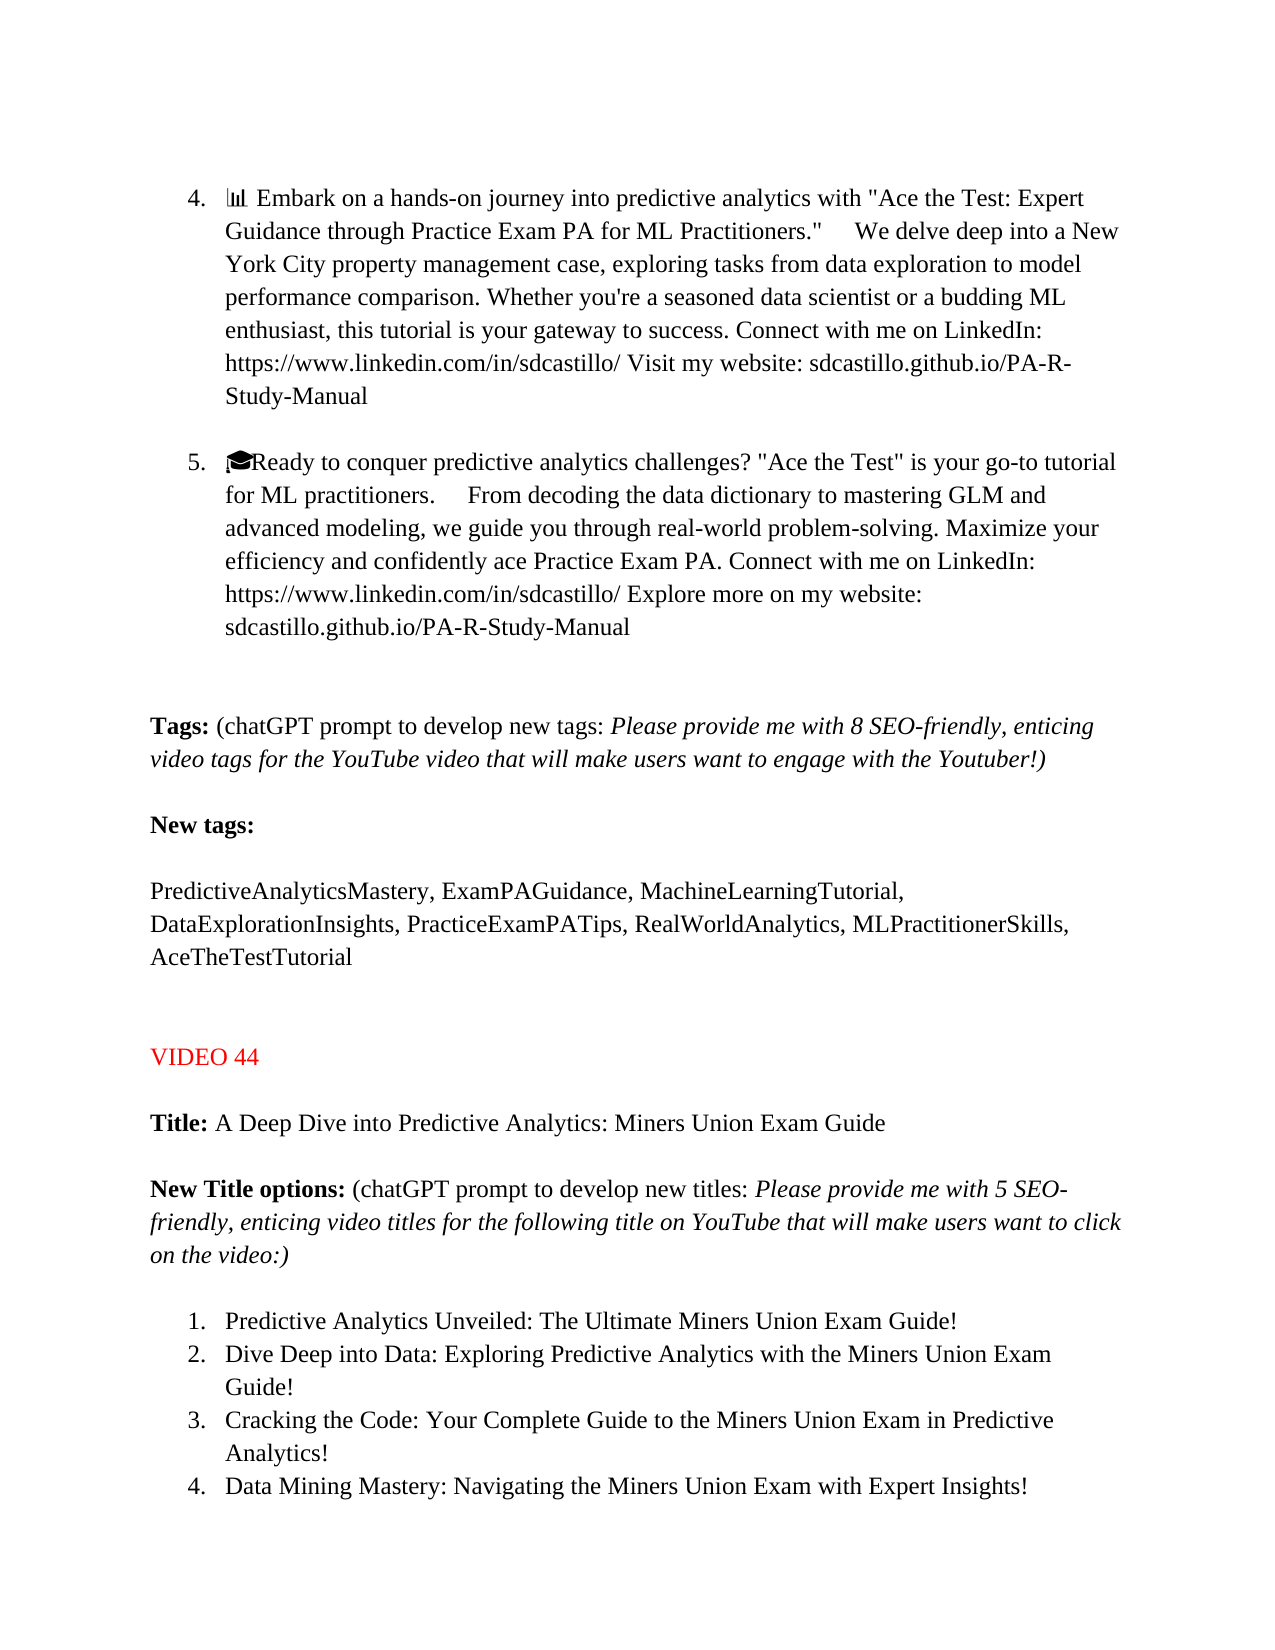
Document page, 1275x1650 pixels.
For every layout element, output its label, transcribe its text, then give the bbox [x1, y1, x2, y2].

list [187, 150, 1125, 179]
list 🎓 Ready to conquer predictive analytics challenges? "Ace the Test" is your go-to tutorial for ML practitioners. 🌟 From decoding the data dictionary to mastering GLM and advanced modeling, we guide you through real-world problem-solving. Maximize your efficiency and confidently ace Practice Exam PA. Connect with me on LinkedIn: https://www.linkedin.com/in/sdcastillo/ Explore more on my website: sdcastillo.github.io/PA-R-Study-Manual [187, 447, 1125, 641]
text New Title options: (chatGPT prompt to develop new titles: Please provide me with 5 SEO-friendly, enticing video titles for the following title on YouTube that will make users want to click on the video:) [150, 1174, 1125, 1268]
list Dive Deep into Data: Exploring Predictive Analytics with the Miners Union Exam Guide! [187, 1339, 1125, 1401]
text Title: A Deep Dive into Predictive Analytics: Miners Union Exam Guide [150, 1108, 1125, 1136]
list Cracking the Code: Your Complete Guide to the Miners Union Exam in Predictive Analytics! [187, 1405, 1125, 1467]
list 📊 Embark on a hands-on journey into predictive analytics with "Ace the Test: Expert Guidance through Practice Exam PA for ML Practitioners." 💼 We delve deep into a New York City property management case, exploring tasks from data exploration to model performance comparison. Whether you're a seasoned data scientist or a budding ML enthusiast, this tutorial is your gateway to success. Connect with me on LinkedIn: https://www.linkedin.com/in/sdcastillo/ Visit my website: sdcastillo.github.io/PA-R-Study-Manual [187, 183, 1125, 443]
text PredictiveAnalyticsMastery, ExamPAGuidance, MachineLearningTutorial, DataExplorationInsights, PracticeExamPATips, RealWorldAnalytics, MLPractitionerSkills, AceTheTestTutorial [150, 876, 1125, 971]
text New tags: [150, 810, 1125, 839]
text Tags: (chatGPT prompt to develop new tags: Please provide me with 8 SEO-friendly, enticing video tags for the YouTube video that will make users want to engage with the Youtuber!) [150, 711, 1125, 773]
list Predictive Analytics Unveiled: The Ultimate Miners Union Exam Guide! [187, 1306, 1125, 1334]
list Data Mining Mastery: Navigating the Miners Union Exam with Expert Insights! [187, 1471, 1125, 1499]
text VIDEO 44 [150, 1042, 1125, 1070]
